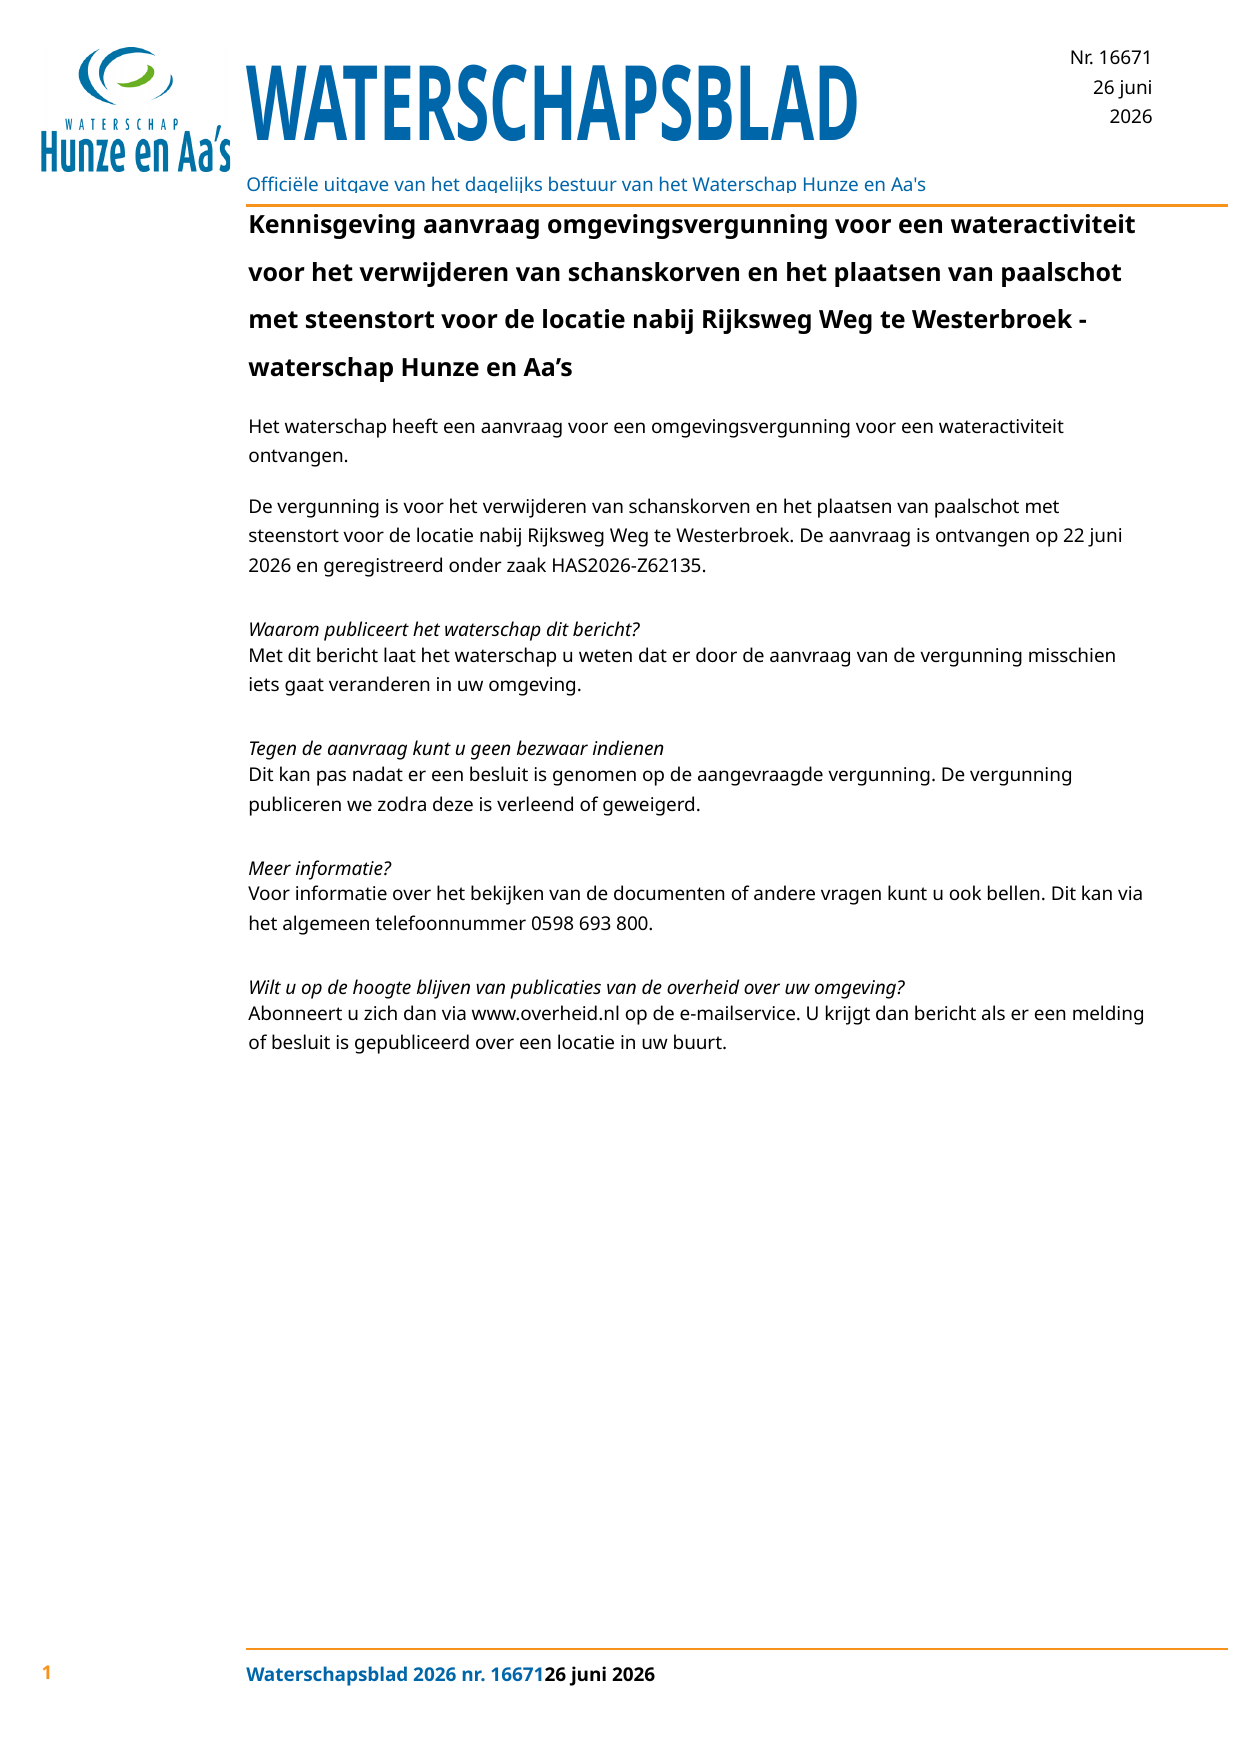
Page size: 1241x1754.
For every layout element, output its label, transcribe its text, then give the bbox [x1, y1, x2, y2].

text Voor informatie over het bekijken van de documenten of andere vragen kunt u ook bellen. Dit kan via het algemeen telefoonnummer 0598 693 800. [248, 881, 1152, 936]
text Abonneert u zich dan via www.overheid.nl op de e-mailservice. U krijgt dan bericht als er een melding of besluit is gepubliceerd over een locatie in uw buurt. [248, 1000, 1152, 1055]
text Tegen de aanvraag kunt u geen bezwaar indienen [248, 736, 1152, 761]
picture [183, 163, 191, 172]
picture [226, 145, 231, 156]
text Wilt u op de hoogte blijven van publicaties van de overheid over uw omgeving? [248, 974, 1152, 1000]
text Kennisgeving aanvraag omgevingsvergunning voor een wateractiviteit voor het verwijderen van schanskorven en het plaatsen van paalschot met steenstort voor de locatie nabij Rijksweg Weg te Westerbroek - waterschap Hunze en Aa’s [248, 207, 1152, 384]
text De vergunning is voor het verwijderen van schanskorven en het plaatsen van paalschot met steenstort voor de locatie nabij Rijksweg Weg te Westerbroek. De aanvraag is ontvangen op 22 juni 2026 en geregistreerd onder zaak HAS2026-Z62135. [248, 493, 1152, 578]
picture [41, 47, 231, 172]
text Dit kan pas nadat er een besluit is genomen op de aangevraagde vergunning. De vergunning publiceren we zodra deze is verleend of geweigerd. [248, 761, 1152, 817]
text Het waterschap heeft een aanvraag voor een omgevingsvergunning voor een wateractiviteit ontvangen. [248, 413, 1152, 468]
picture [47, 154, 51, 172]
text Waarom publiceert het waterschap dit bericht? [248, 616, 1152, 642]
text Met dit bericht laat het waterschap u weten dat er door de aanvraag van de vergunning misschien iets gaat veranderen in uw omgeving. [248, 642, 1152, 697]
text Meer informatie? [248, 855, 1152, 881]
